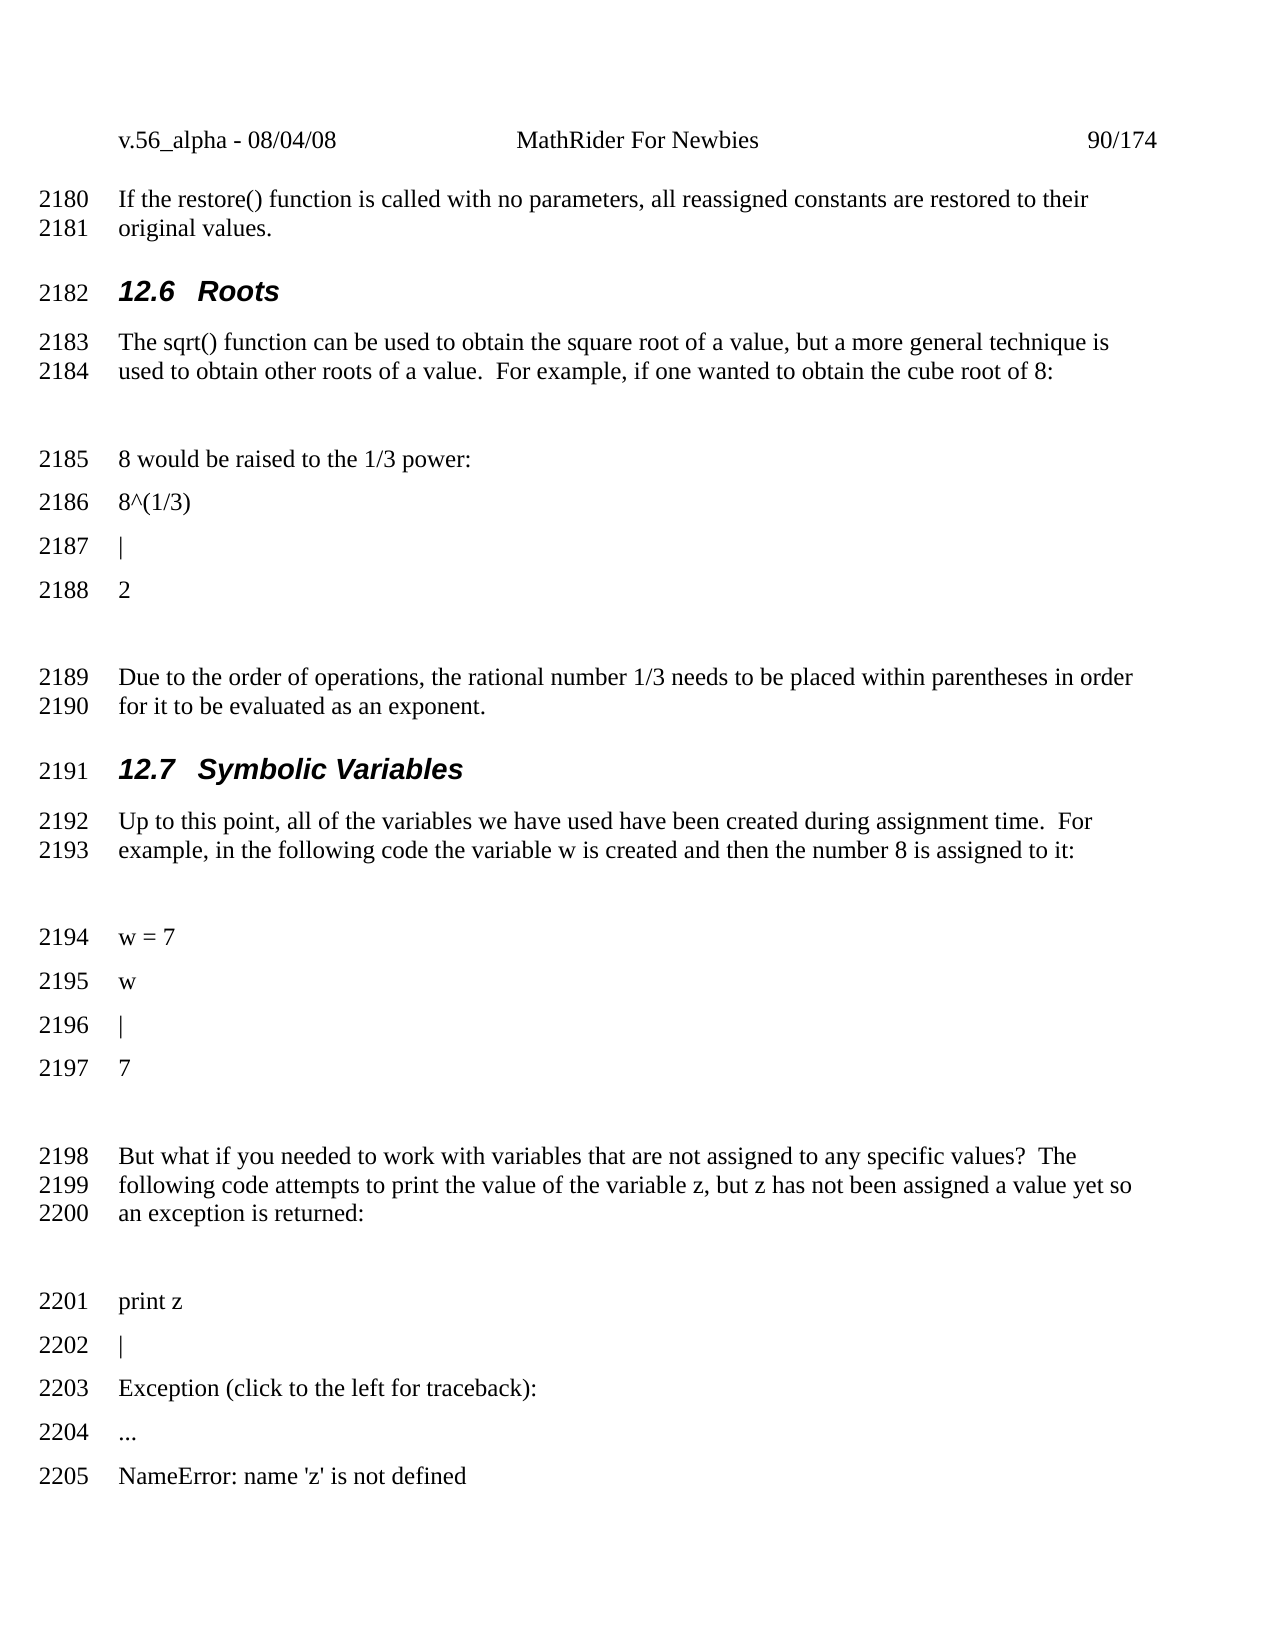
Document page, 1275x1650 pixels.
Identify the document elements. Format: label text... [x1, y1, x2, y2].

text If the restore() function is called with no parameters, all reassigned constants are restored to their original values. [118, 184, 1157, 241]
text NameError: name 'z' is not defined [118, 1461, 1157, 1490]
text Up to this point, all of the variables we have used have been created during assignment time. For example, in the following code the variable w is created and then the number 8 is assigned to it: [118, 806, 1157, 863]
text | [118, 1010, 1157, 1038]
text ... [118, 1417, 1157, 1446]
text The sqrt() function can be used to obtain the square root of a value, but a more general technique is used to obtain other roots of a value. For example, if one wanted to obtain the cube root of 8: [118, 327, 1157, 385]
text print z [118, 1286, 1157, 1315]
text 8 would be raised to the 1/3 power: [118, 444, 1157, 472]
text But what if you needed to work with variables that are not assigned to any specific values? The following code attempts to print the value of the variable z, but z has not been assigned a value yet so an exception is returned: [118, 1141, 1157, 1227]
text 8^(1/3) [118, 487, 1157, 516]
text Exception (click to the left for traceback): [118, 1373, 1157, 1402]
text w = 7 [118, 922, 1157, 951]
text 2 [118, 575, 1157, 604]
subtitle Roots [118, 274, 1157, 307]
subtitle Symbolic Variables [118, 752, 1157, 786]
text 7 [118, 1053, 1157, 1082]
text | [118, 531, 1157, 560]
text | [118, 1330, 1157, 1358]
text Due to the order of operations, the rational number 1/3 needs to be placed within parentheses in order for it to be evaluated as an exponent. [118, 662, 1157, 720]
text w [118, 966, 1157, 995]
